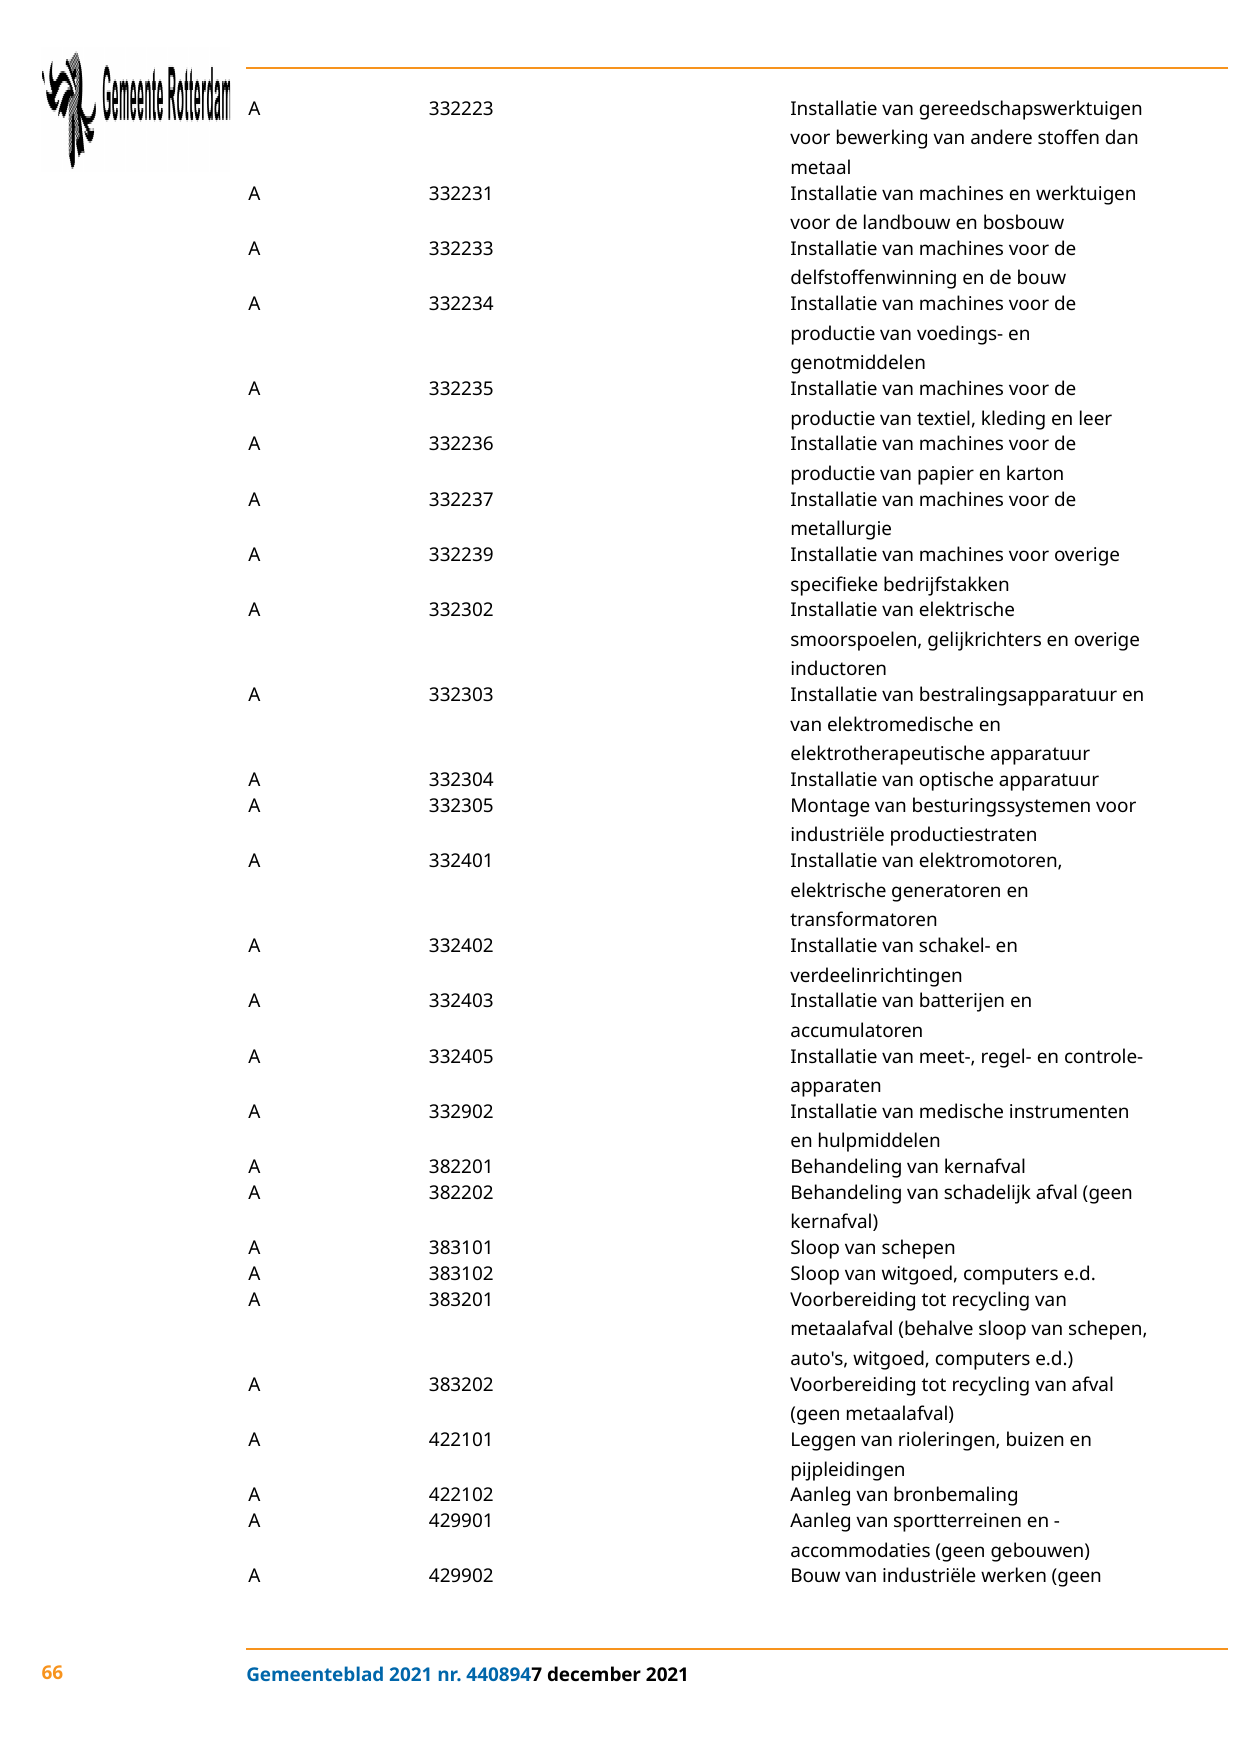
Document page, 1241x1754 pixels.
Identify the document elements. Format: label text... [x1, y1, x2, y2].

table_cell 429901 [429, 1507, 790, 1562]
table_cell A [248, 180, 429, 235]
table_cell 332402 [429, 932, 790, 987]
table_cell Sloop van schepen [790, 1235, 1152, 1260]
table_cell 332405 [429, 1043, 790, 1098]
table_cell A [248, 792, 429, 847]
table_cell 332303 [429, 681, 790, 766]
table_cell Installatie van machines voor de productie van voedings- en genotmiddelen [790, 290, 1152, 375]
table_cell A [248, 596, 429, 681]
table_cell A [248, 1260, 429, 1286]
table_cell 383102 [429, 1260, 790, 1286]
table_cell A [248, 95, 429, 180]
table_cell A [248, 1286, 429, 1371]
table_cell 382201 [429, 1154, 790, 1179]
table_cell 332234 [429, 290, 790, 375]
table_cell 382202 [429, 1179, 790, 1234]
table_cell Installatie van elektromotoren, elektrische generatoren en transformatoren [790, 847, 1152, 932]
table_cell 422101 [429, 1426, 790, 1481]
table_cell Installatie van meet-, regel- en controle-apparaten [790, 1043, 1152, 1098]
table_cell A [248, 486, 429, 541]
table_cell 332304 [429, 766, 790, 792]
table_cell Installatie van machines voor de productie van papier en karton [790, 431, 1152, 486]
table_cell A [248, 290, 429, 375]
table_cell 332237 [429, 486, 790, 541]
table_cell Installatie van machines voor de metallurgie [790, 486, 1152, 541]
table_cell A [248, 1563, 429, 1588]
table_cell 332231 [429, 180, 790, 235]
table_cell Installatie van schakel- en verdeelinrichtingen [790, 932, 1152, 987]
table_cell A [248, 235, 429, 290]
table_cell A [248, 1179, 429, 1234]
table_cell 332305 [429, 792, 790, 847]
table_cell 332302 [429, 596, 790, 681]
table_cell 332902 [429, 1098, 790, 1153]
picture [41, 47, 231, 172]
table_cell 332401 [429, 847, 790, 932]
table_cell Installatie van machines voor de delfstoffenwinning en de bouw [790, 235, 1152, 290]
table_cell A [248, 1481, 429, 1507]
table_cell 332403 [429, 988, 790, 1043]
table_cell Installatie van gereedschapswerktuigen voor bewerking van andere stoffen dan metaal [790, 95, 1152, 180]
table_cell 332236 [429, 431, 790, 486]
table_cell A [248, 375, 429, 431]
table_cell A [248, 1371, 429, 1426]
table_cell Installatie van batterijen en accumulatoren [790, 988, 1152, 1043]
table_cell A [248, 1154, 429, 1179]
table_cell A [248, 431, 429, 486]
table_cell Installatie van elektrische smoorspoelen, gelijkrichters en overige inductoren [790, 596, 1152, 681]
table_cell Installatie van machines voor overige specifieke bedrijfstakken [790, 541, 1152, 596]
table_cell Installatie van medische instrumenten en hulpmiddelen [790, 1098, 1152, 1153]
table_cell 422102 [429, 1481, 790, 1507]
table_cell Bouw van industriële werken (geen [790, 1563, 1152, 1588]
table_cell 332223 [429, 95, 790, 180]
table_cell 332239 [429, 541, 790, 596]
table_cell A [248, 541, 429, 596]
table_cell Aanleg van bronbemaling [790, 1481, 1152, 1507]
table_cell Sloop van witgoed, computers e.d. [790, 1260, 1152, 1286]
table_cell Installatie van machines voor de productie van textiel, kleding en leer [790, 375, 1152, 431]
table_cell Installatie van optische apparatuur [790, 766, 1152, 792]
table_cell Voorbereiding tot recycling van metaalafval (behalve sloop van schepen, auto's, witgoed, computers e.d.) [790, 1286, 1152, 1371]
table_cell A [248, 1426, 429, 1481]
table_cell Leggen van rioleringen, buizen en pijpleidingen [790, 1426, 1152, 1481]
table_cell Aanleg van sportterreinen en -accommodaties (geen gebouwen) [790, 1507, 1152, 1562]
table_cell A [248, 1098, 429, 1153]
table_cell A [248, 847, 429, 932]
table_cell Installatie van bestralingsapparatuur en van elektromedische en elektrotherapeutische apparatuur [790, 681, 1152, 766]
table_cell 383202 [429, 1371, 790, 1426]
table_cell A [248, 681, 429, 766]
table_cell A [248, 1235, 429, 1260]
table_cell Installatie van machines en werktuigen voor de landbouw en bosbouw [790, 180, 1152, 235]
table_cell Behandeling van schadelijk afval (geen kernafval) [790, 1179, 1152, 1234]
table_cell Behandeling van kernafval [790, 1154, 1152, 1179]
table_cell A [248, 1043, 429, 1098]
table_cell A [248, 932, 429, 987]
table_cell 383201 [429, 1286, 790, 1371]
table_cell A [248, 988, 429, 1043]
table_cell 383101 [429, 1235, 790, 1260]
table_cell A [248, 766, 429, 792]
table_cell 332235 [429, 375, 790, 431]
table_cell 332233 [429, 235, 790, 290]
table_cell Montage van besturingssystemen voor industriële productiestraten [790, 792, 1152, 847]
table_cell 429902 [429, 1563, 790, 1588]
table_cell A [248, 1507, 429, 1562]
table_cell Voorbereiding tot recycling van afval (geen metaalafval) [790, 1371, 1152, 1426]
